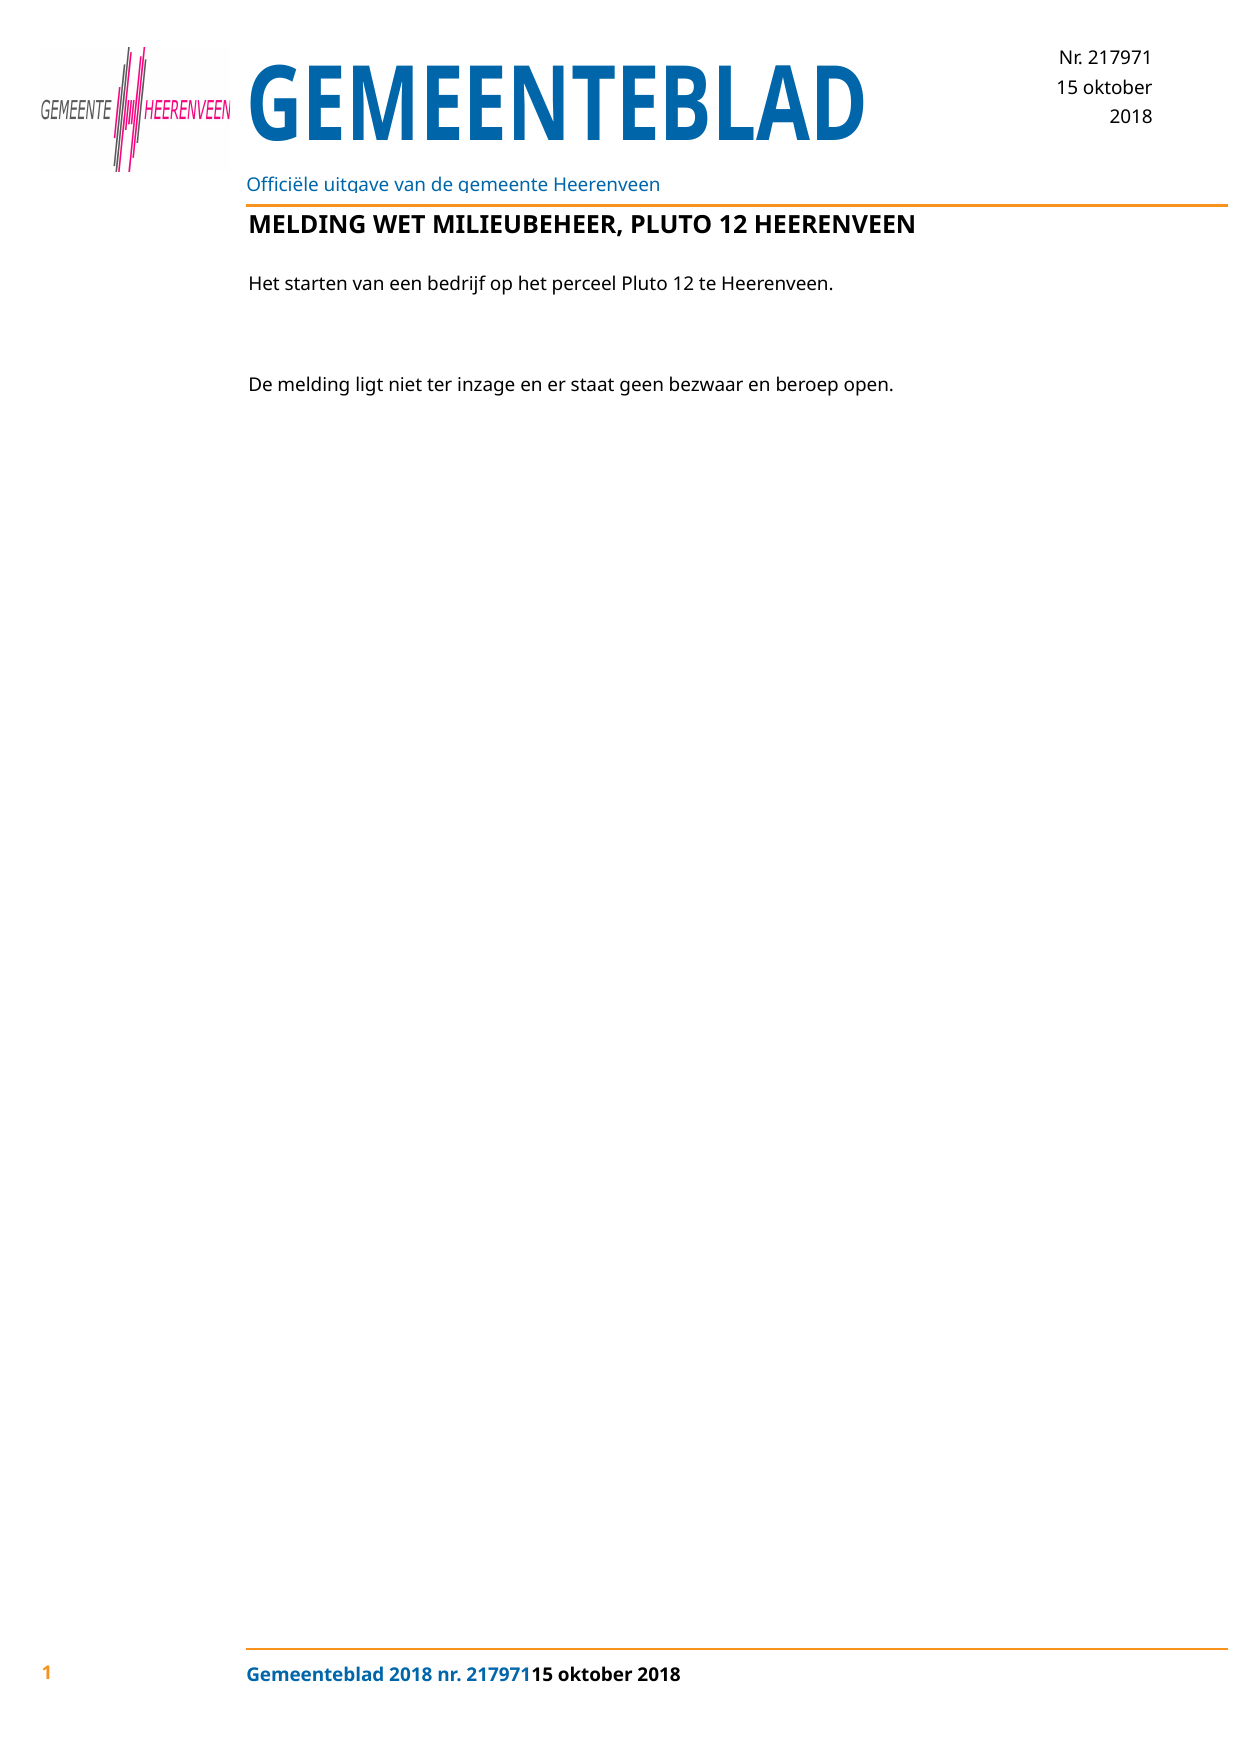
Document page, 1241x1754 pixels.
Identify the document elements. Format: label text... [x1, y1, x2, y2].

text MELDING WET MILIEUBEHEER, PLUTO 12 HEERENVEEN [248, 207, 1152, 241]
picture [41, 47, 231, 172]
text De melding ligt niet ter inzage en er staat geen bezwaar en beroep open. [248, 371, 1152, 397]
text Het starten van een bedrijf op het perceel Pluto 12 te Heerenveen. [248, 270, 1152, 296]
